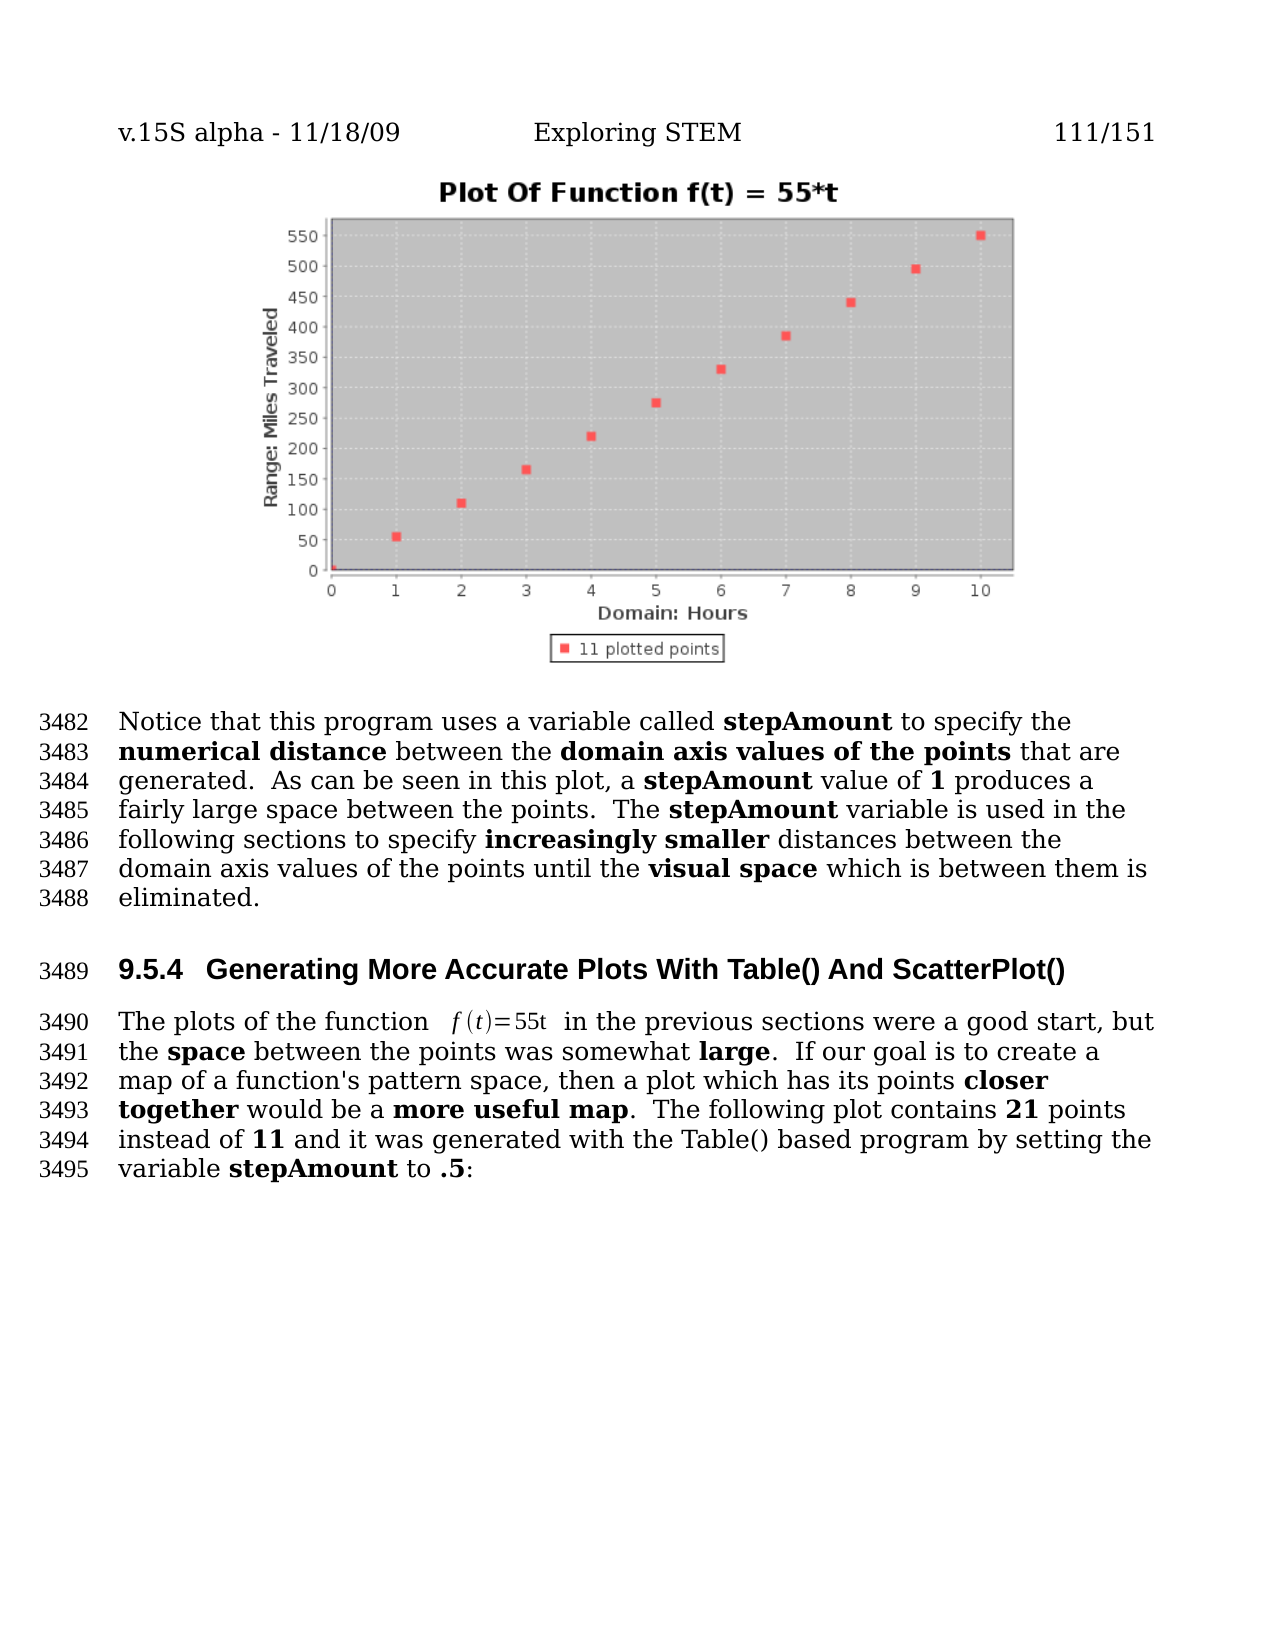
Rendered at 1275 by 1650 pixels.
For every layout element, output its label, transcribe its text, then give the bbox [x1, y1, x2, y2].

text The plots of the functionin the previous sections were a good start, but the space between the points was somewhat large. If our goal is to create a map of a function's pattern space, then a plot which has its points closer together would be a more useful map. The following plot contains 21 points instead of 11 and it was generated with the Table() based program by setting the variable stepAmount to .5: [118, 1006, 1157, 1183]
subtitle Generating More Accurate Plots With Table() And ScatterPlot() [118, 952, 1157, 985]
text Notice that this program uses a variable called stepAmount to specify the numerical distance between the domain axis values of the points that are generated. As can be seen in this plot, a stepAmount value of 1 produces a fairly large space between the points. The stepAmount variable is used in the following sections to specify increasingly smaller distances between the domain axis values of the points until the visual space which is between them is eliminated. [118, 707, 1157, 913]
picture [246, 176, 1029, 664]
